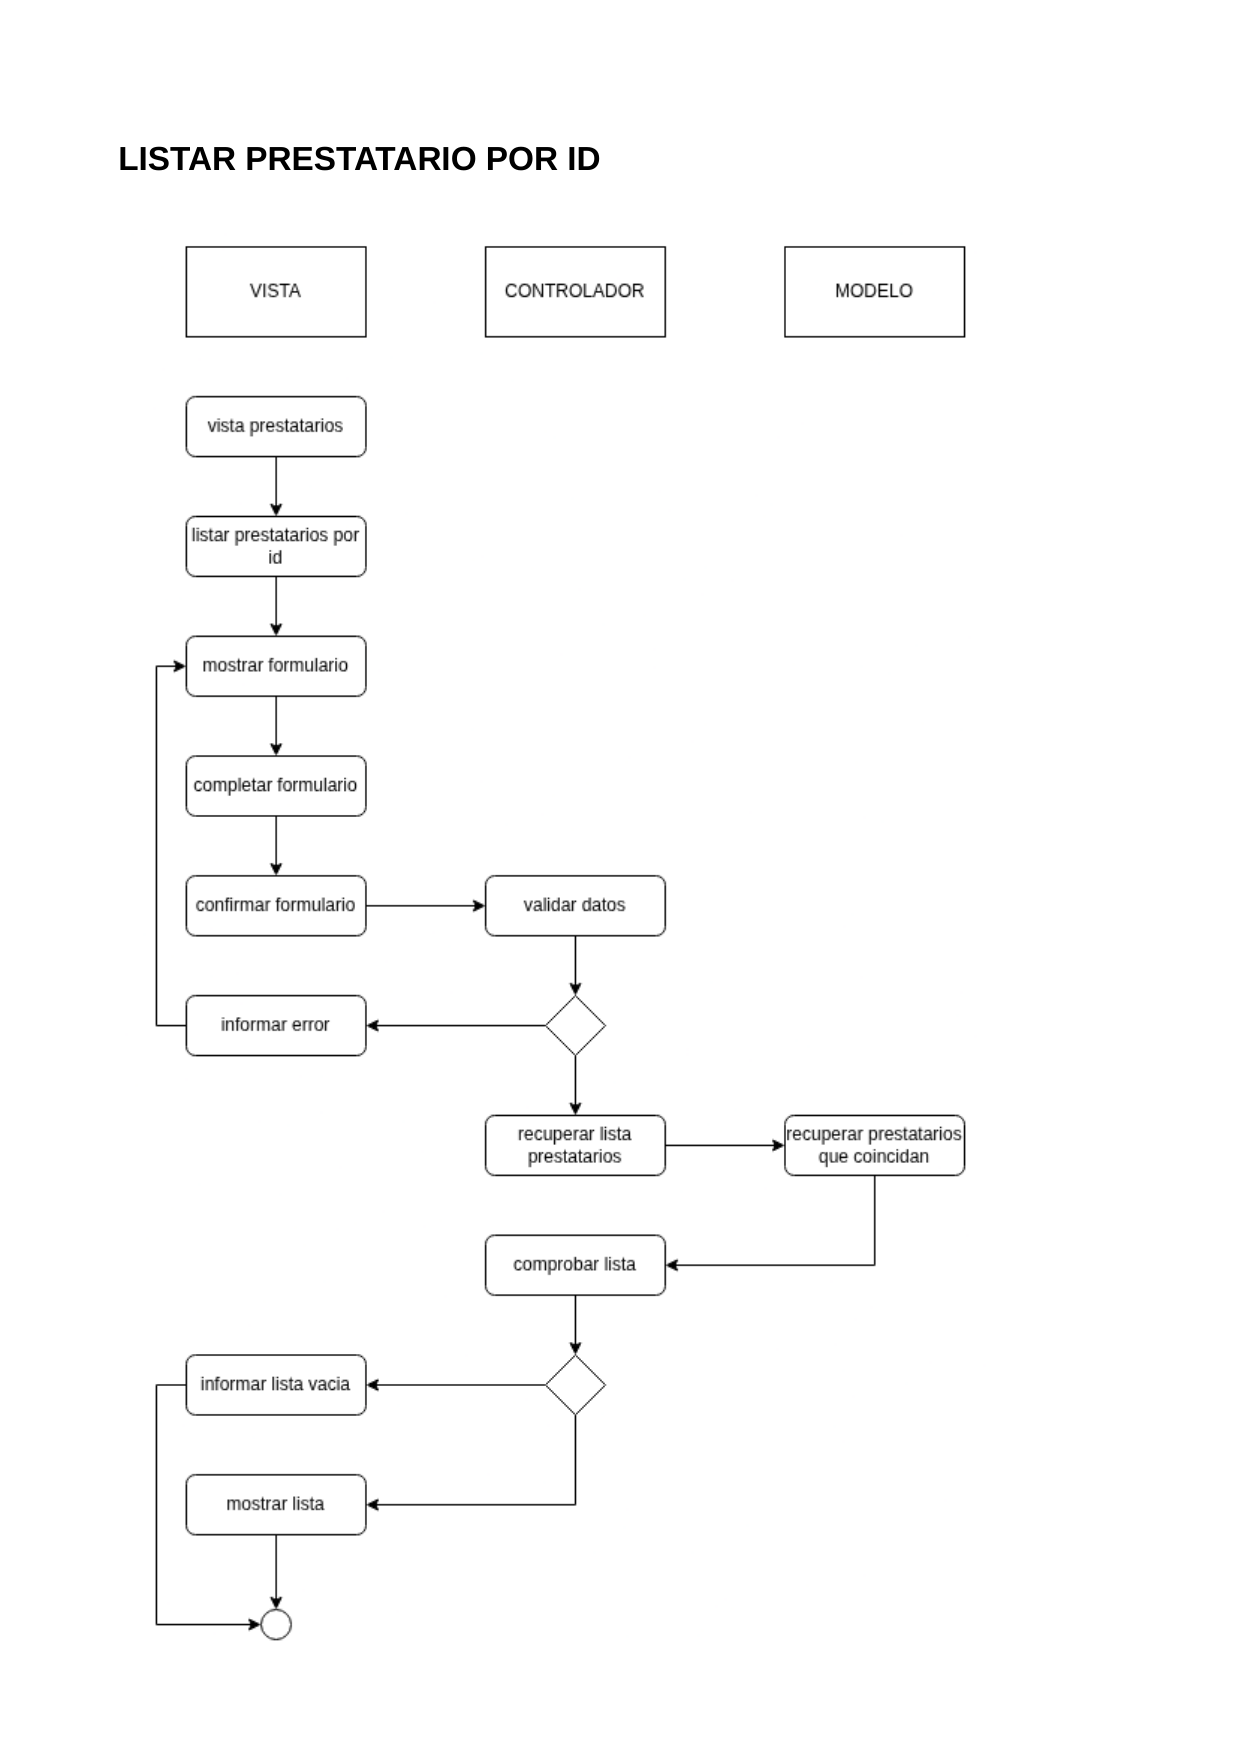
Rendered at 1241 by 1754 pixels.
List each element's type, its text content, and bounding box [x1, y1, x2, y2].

picture [123, 224, 988, 1663]
subtitle LISTAR PRESTATARIO POR ID [118, 139, 1122, 177]
